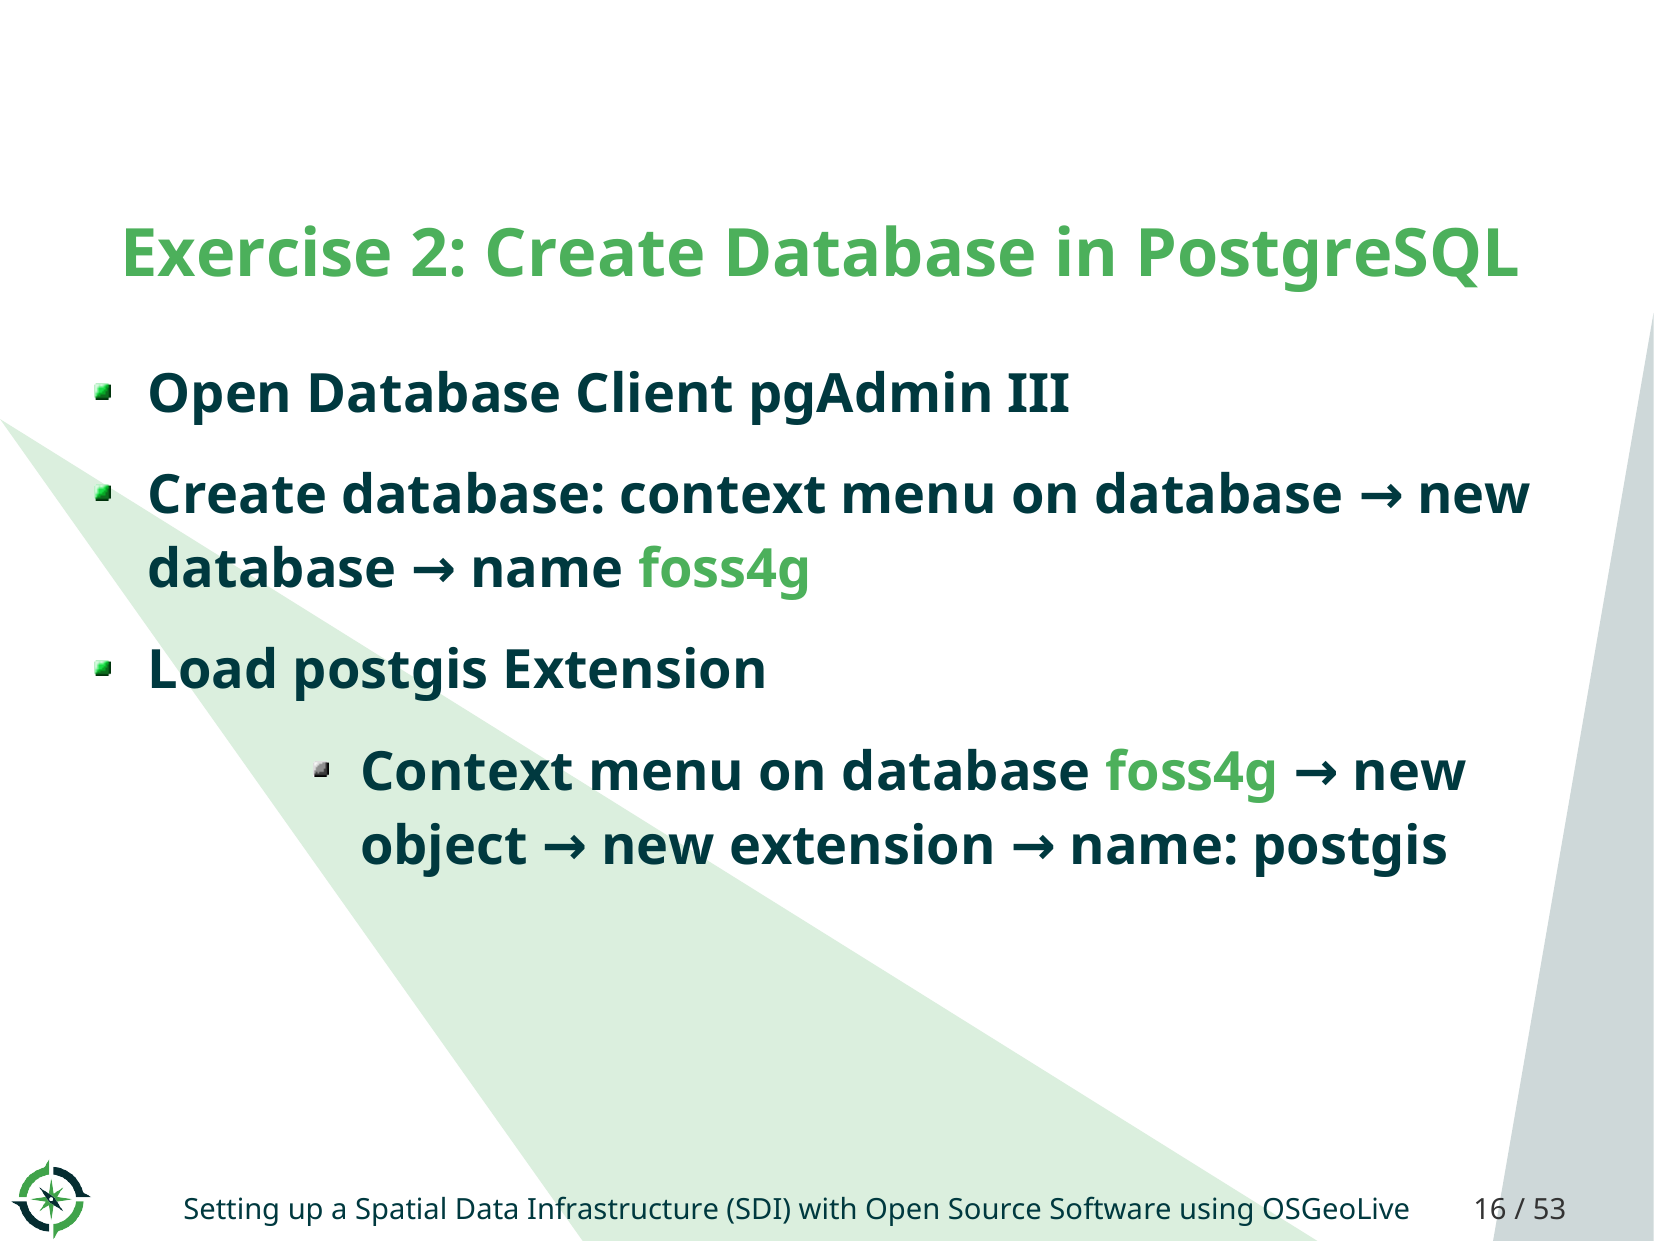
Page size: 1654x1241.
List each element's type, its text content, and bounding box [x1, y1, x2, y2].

title Exercise 2: Create Database in PostgreSQL [76, 173, 1565, 329]
list Open Database Client pgAdmin III Create database: context menu on database → new database → name foss4g Load postgis Extension Context menu on database foss4g → new object → new extension → name: postgis [76, 354, 1565, 1205]
picture [10, 1158, 92, 1240]
